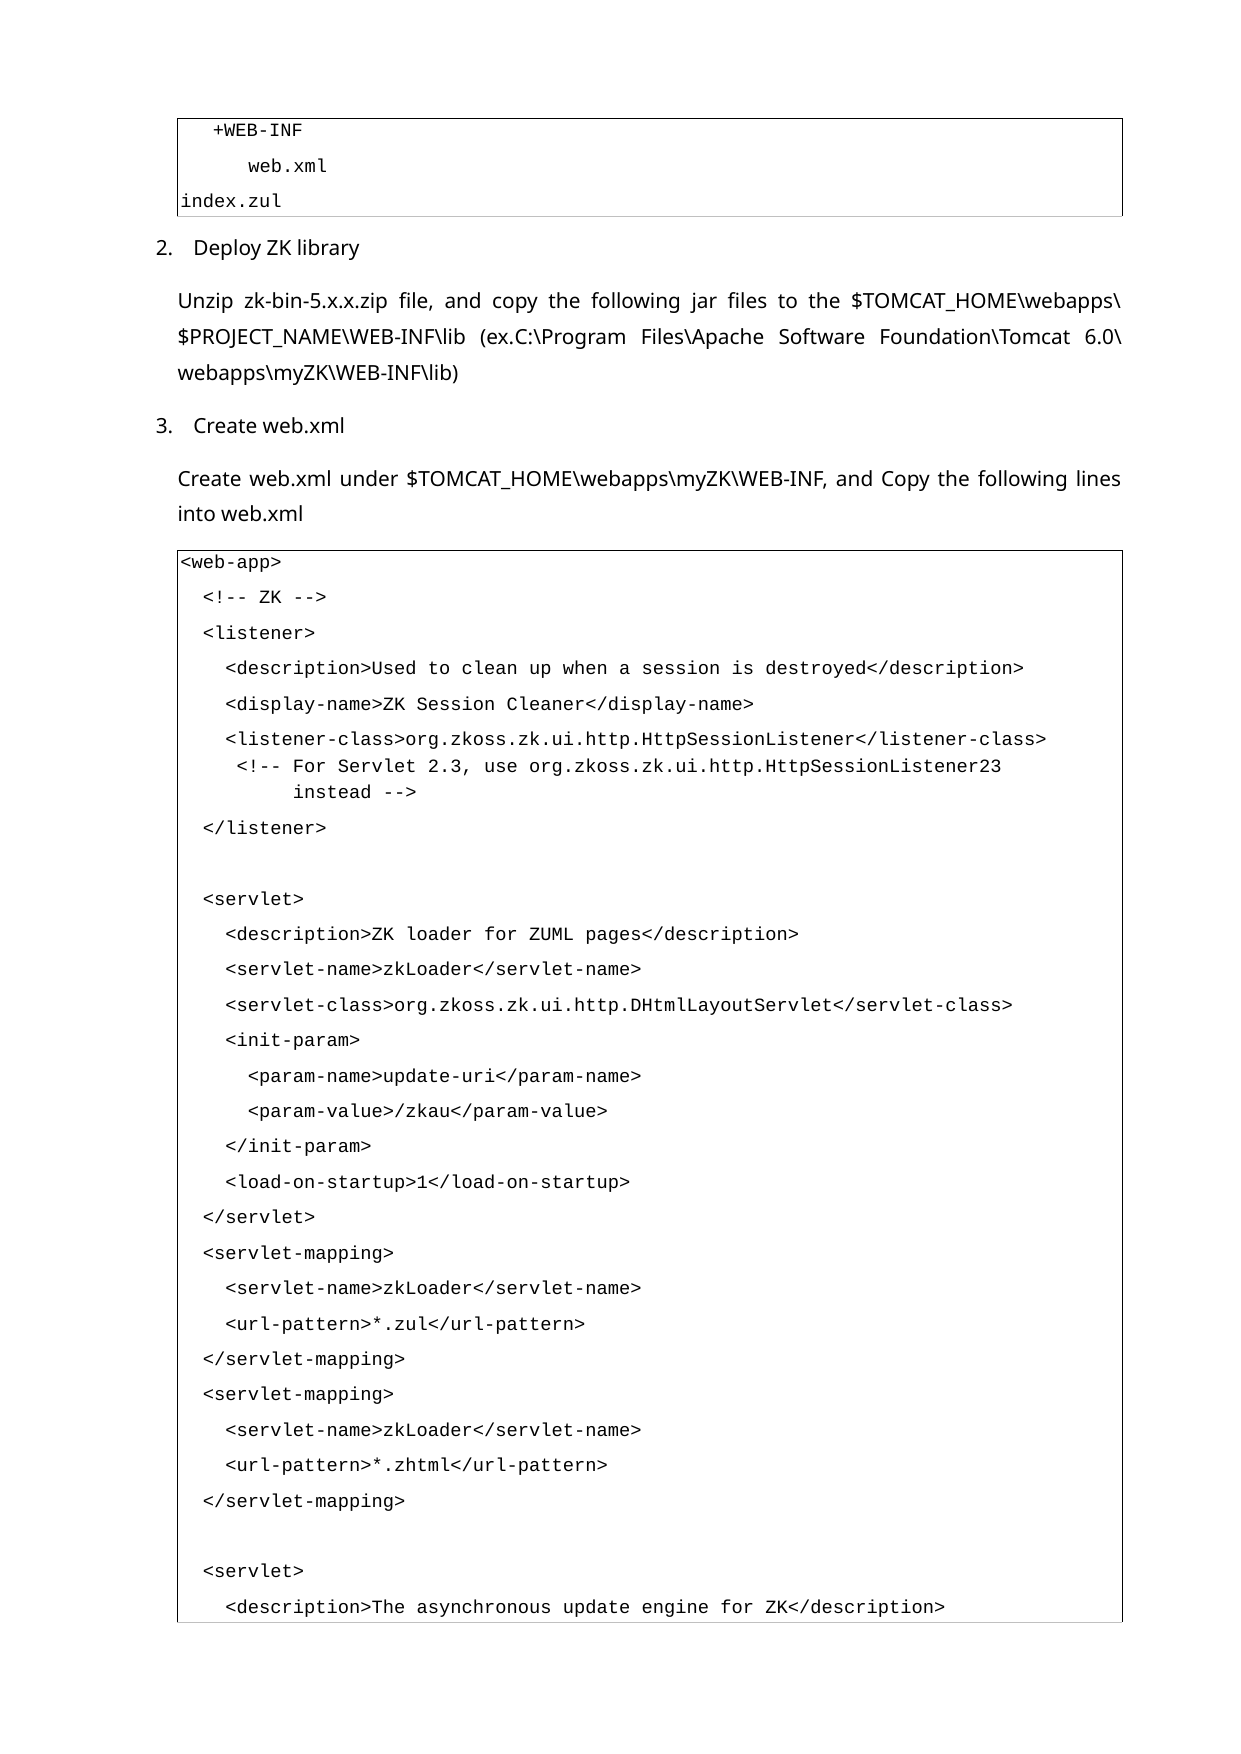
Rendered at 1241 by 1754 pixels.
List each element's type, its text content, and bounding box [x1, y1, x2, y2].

text <description>The asynchronous update engine for ZK</description> [178, 1595, 1122, 1622]
text </listener> [178, 816, 1122, 840]
text <servlet-name>zkLoader</servlet-name> [178, 1276, 1122, 1300]
text <servlet> [178, 1559, 1122, 1583]
text web.xml [178, 153, 1122, 178]
text <servlet-name>zkLoader</servlet-name> [178, 957, 1122, 981]
text <load-on-startup>1</load-on-startup> [178, 1170, 1122, 1194]
list Deploy ZK library [156, 233, 1122, 262]
text <listener-class>org.zkoss.zk.ui.http.HttpSessionListener</listener-class> <!-- For Servlet 2.3, use org.zkoss.zk.ui.http.HttpSessionListener23 instead --> [178, 727, 1122, 804]
text </servlet> [178, 1205, 1122, 1229]
text <servlet-class>org.zkoss.zk.ui.http.DHtmlLayoutServlet</servlet-class> [178, 993, 1122, 1017]
text <listener> [178, 621, 1122, 645]
list Create web.xml [156, 411, 1122, 439]
text <param-name>update-uri</param-name> [178, 1063, 1122, 1088]
text </init-param> [178, 1134, 1122, 1158]
text index.zul [178, 189, 1122, 216]
text <web-app> [178, 551, 1122, 574]
text <url-pattern>*.zul</url-pattern> [178, 1311, 1122, 1336]
text <display-name>ZK Session Cleaner</display-name> [178, 692, 1122, 716]
text <init-param> [178, 1028, 1122, 1052]
text </servlet-mapping> [178, 1488, 1122, 1513]
text <description>Used to clean up when a session is destroyed</description> [178, 656, 1122, 680]
text <servlet> [178, 886, 1122, 911]
text </servlet-mapping> [178, 1347, 1122, 1371]
text <servlet-mapping> [178, 1382, 1122, 1406]
text <servlet-name>zkLoader</servlet-name> [178, 1418, 1122, 1442]
text <description>ZK loader for ZUML pages</description> [178, 922, 1122, 946]
text <url-pattern>*.zhtml</url-pattern> [178, 1453, 1122, 1477]
text <!-- ZK --> [178, 585, 1122, 609]
text Unzip zk-bin-5.x.x.zip file, and copy the following jar files to the $TOMCAT_HOME\webapps\$PROJECT_NAME\WEB-INF\lib (ex.C:\Program Files\Apache Software Foundation\Tomcat 6.0\webapps\myZK\WEB-INF\lib) [177, 287, 1122, 386]
text +WEB-INF [178, 119, 1122, 142]
text <param-value>/zkau</param-value> [178, 1099, 1122, 1123]
text <servlet-mapping> [178, 1241, 1122, 1265]
text Create web.xml under $TOMCAT_HOME\webapps\myZK\WEB-INF, and Copy the following lines into web.xml [177, 464, 1122, 528]
